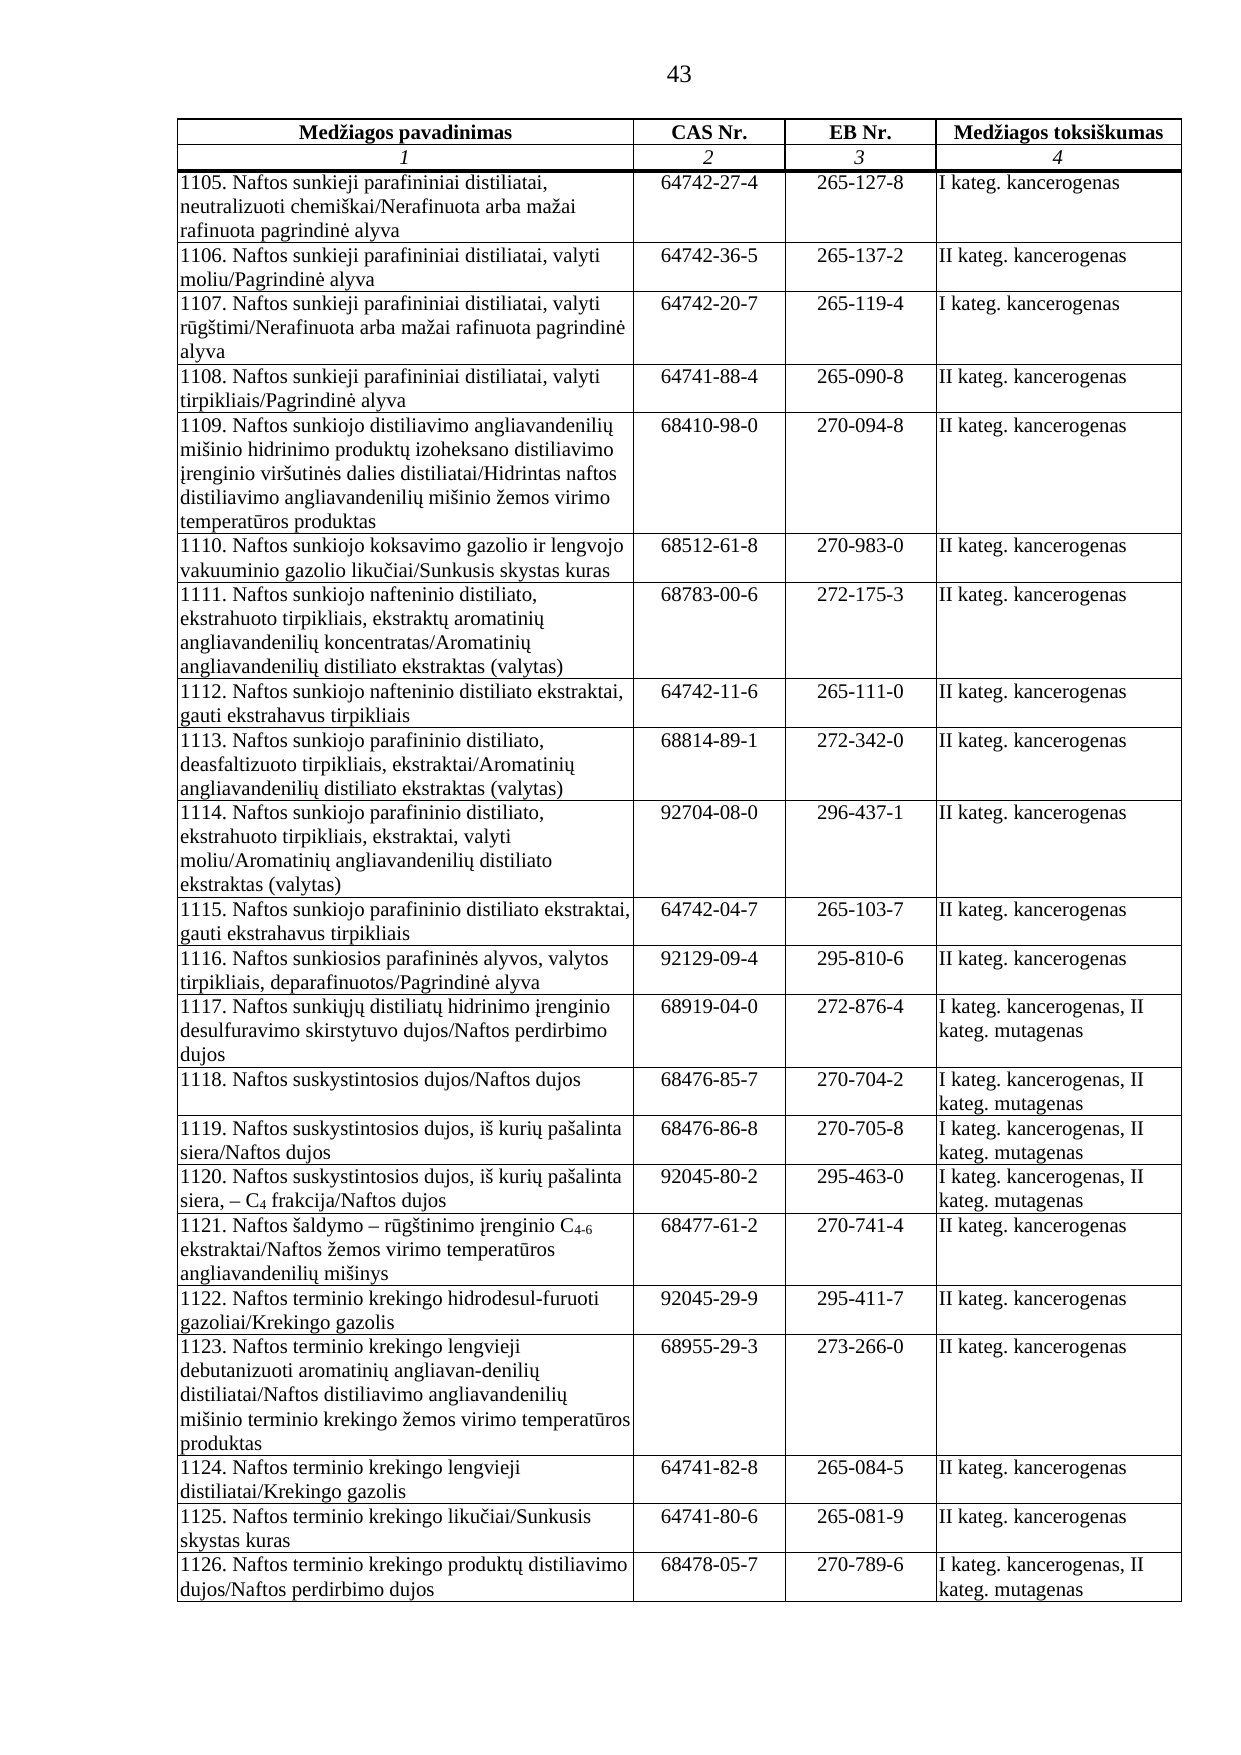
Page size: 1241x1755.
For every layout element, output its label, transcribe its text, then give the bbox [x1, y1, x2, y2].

table_cell 92704-08-0 [634, 801, 785, 896]
table_cell 68476-86-8 [634, 1116, 785, 1164]
table_cell II kateg. kancerogenas [937, 946, 1181, 994]
table_cell 64742-11-6 [634, 679, 785, 727]
table_cell I kateg. kancerogenas [937, 292, 1181, 363]
table_cell 64742-20-7 [634, 292, 785, 363]
table_cell II kateg. kancerogenas [937, 1456, 1181, 1503]
table_cell II kateg. kancerogenas [937, 679, 1181, 727]
table_cell 265-137-2 [786, 243, 936, 291]
table_cell 1109. Naftos sunkiojo distiliavimo angliavandenilių mišinio hidrinimo produktų izoheksano distiliavimo įrenginio viršutinės dalies distiliatai/Hidrintas naftos distiliavimo angliavandenilių mišinio žemos virimo temperatūros produktas [178, 413, 633, 533]
table_cell I kateg. kancerogenas, II kateg. mutagenas [937, 995, 1181, 1066]
table_cell 1119. Naftos suskystintosios dujos, iš kurių pašalinta siera/Naftos dujos [178, 1116, 633, 1164]
table_cell 1117. Naftos sunkiųjų distiliatų hidrinimo įrenginio desulfuravimo skirstytuvo dujos/Naftos perdirbimo dujos [178, 995, 633, 1066]
table_cell II kateg. kancerogenas [937, 1286, 1181, 1334]
table_cell 2 [634, 145, 784, 169]
table_cell II kateg. kancerogenas [937, 801, 1181, 896]
table_cell 270-705-8 [786, 1116, 936, 1164]
table_header Medžiagos toksiškumas [937, 120, 1181, 144]
table_header CAS Nr. [634, 120, 784, 144]
table_cell II kateg. kancerogenas [937, 1504, 1181, 1552]
table_cell 272-876-4 [786, 995, 936, 1066]
table_cell 92045-29-9 [634, 1286, 785, 1334]
table_cell 272-342-0 [786, 728, 936, 800]
table_cell 270-983-0 [786, 534, 936, 582]
table_cell 265-127-8 [786, 173, 936, 242]
table_cell 1122. Naftos terminio krekingo hidrodesul-furuoti gazoliai/Krekingo gazolis [178, 1286, 633, 1334]
table_cell 92045-80-2 [634, 1165, 785, 1212]
table_cell 68478-05-7 [634, 1553, 785, 1601]
table_cell 265-103-7 [786, 898, 936, 945]
table_cell 272-175-3 [786, 583, 936, 678]
table_cell 1121. Naftos šaldymo – rūgštinimo įrenginio C4-6 ekstraktai/Naftos žemos virimo temperatūros angliavandenilių mišinys [178, 1214, 633, 1285]
table_cell II kateg. kancerogenas [937, 534, 1181, 582]
table_cell 273-266-0 [786, 1335, 936, 1454]
table_cell 1120. Naftos suskystintosios dujos, iš kurių pašalinta siera, – C4 frakcija/Naftos dujos [178, 1165, 633, 1212]
table_cell II kateg. kancerogenas [937, 583, 1181, 678]
table_cell 1113. Naftos sunkiojo parafininio distiliato, deasfaltizuoto tirpikliais, ekstraktai/Aromatinių angliavandenilių distiliato ekstraktas (valytas) [178, 728, 633, 800]
table_cell 1115. Naftos sunkiojo parafininio distiliato ekstraktai, gauti ekstrahavus tirpikliais [178, 898, 633, 945]
table_cell 1123. Naftos terminio krekingo lengvieji debutanizuoti aromatinių angliavan-denilių distiliatai/Naftos distiliavimo angliavandenilių mišinio terminio krekingo žemos virimo temperatūros produktas [178, 1335, 633, 1454]
table_cell 68512-61-8 [634, 534, 785, 582]
table_cell 265-081-9 [786, 1504, 936, 1552]
table_cell 1114. Naftos sunkiojo parafininio distiliato, ekstrahuoto tirpikliais, ekstraktai, valyti moliu/Aromatinių angliavandenilių distiliato ekstraktas (valytas) [178, 801, 633, 896]
table_cell 1106. Naftos sunkieji parafininiai distiliatai, valyti moliu/Pagrindinė alyva [178, 243, 633, 291]
table_cell 1107. Naftos sunkieji parafininiai distiliatai, valyti rūgštimi/Nerafinuota arba mažai rafinuota pagrindinė alyva [178, 292, 633, 363]
table_cell I kateg. kancerogenas, II kateg. mutagenas [937, 1553, 1181, 1601]
table_cell 1126. Naftos terminio krekingo produktų distiliavimo dujos/Naftos perdirbimo dujos [178, 1553, 633, 1601]
table_cell I kateg. kancerogenas, II kateg. mutagenas [937, 1165, 1181, 1212]
table_header EB Nr. [786, 120, 935, 144]
table_cell 295-463-0 [786, 1165, 936, 1212]
table_cell 92129-09-4 [634, 946, 785, 994]
table_cell 64741-80-6 [634, 1504, 785, 1552]
table_cell II kateg. kancerogenas [937, 365, 1181, 412]
table_cell 265-119-4 [786, 292, 936, 363]
table_cell 1111. Naftos sunkiojo nafteninio distiliato, ekstrahuoto tirpikliais, ekstraktų aromatinių angliavandenilių koncentratas/Aromatinių angliavandenilių distiliato ekstraktas (valytas) [178, 583, 633, 678]
table_cell 68783-00-6 [634, 583, 785, 678]
table_cell 270-741-4 [786, 1214, 936, 1285]
table_cell 64742-04-7 [634, 898, 785, 945]
table_cell 1116. Naftos sunkiosios parafininės alyvos, valytos tirpikliais, deparafinuotos/Pagrindinė alyva [178, 946, 633, 994]
table_cell II kateg. kancerogenas [937, 1335, 1181, 1454]
table_cell 295-411-7 [786, 1286, 936, 1334]
table_cell 4 [937, 145, 1181, 169]
table_cell 265-090-8 [786, 365, 936, 412]
table_cell 296-437-1 [786, 801, 936, 896]
table_cell I kateg. kancerogenas, II kateg. mutagenas [937, 1068, 1181, 1115]
table_cell II kateg. kancerogenas [937, 728, 1181, 800]
table_cell 64741-82-8 [634, 1456, 785, 1503]
table_cell 1112. Naftos sunkiojo nafteninio distiliato ekstraktai, gauti ekstrahavus tirpikliais [178, 679, 633, 727]
table_cell 1110. Naftos sunkiojo koksavimo gazolio ir lengvojo vakuuminio gazolio likučiai/Sunkusis skystas kuras [178, 534, 633, 582]
table_cell 265-084-5 [786, 1456, 936, 1503]
table_cell II kateg. kancerogenas [937, 898, 1181, 945]
table_cell 270-094-8 [786, 413, 936, 533]
table_cell II kateg. kancerogenas [937, 243, 1181, 291]
table_cell 1118. Naftos suskystintosios dujos/Naftos dujos [178, 1068, 633, 1115]
table_cell 3 [786, 145, 935, 169]
table_cell 64741-88-4 [634, 365, 785, 412]
table_cell 1 [178, 145, 633, 169]
table_cell 1125. Naftos terminio krekingo likučiai/Sunkusis skystas kuras [178, 1504, 633, 1552]
table_cell 68955-29-3 [634, 1335, 785, 1454]
table_cell 295-810-6 [786, 946, 936, 994]
table_cell 68476-85-7 [634, 1068, 785, 1115]
table_cell 270-704-2 [786, 1068, 936, 1115]
table_cell I kateg. kancerogenas, II kateg. mutagenas [937, 1116, 1181, 1164]
table_cell 68814-89-1 [634, 728, 785, 800]
table_cell 1108. Naftos sunkieji parafininiai distiliatai, valyti tirpikliais/Pagrindinė alyva [178, 365, 633, 412]
table_cell 1105. Naftos sunkieji parafininiai distiliatai, neutralizuoti chemiškai/Nerafinuota arba mažai rafinuota pagrindinė alyva [178, 173, 633, 242]
table_cell 1124. Naftos terminio krekingo lengvieji distiliatai/Krekingo gazolis [178, 1456, 633, 1503]
table_cell I kateg. kancerogenas [937, 173, 1181, 242]
table_cell 68410-98-0 [634, 413, 785, 533]
table_cell II kateg. kancerogenas [937, 413, 1181, 533]
table_cell II kateg. kancerogenas [937, 1214, 1181, 1285]
table_cell 265-111-0 [786, 679, 936, 727]
table_cell 64742-27-4 [634, 173, 785, 242]
table_cell 64742-36-5 [634, 243, 785, 291]
table_cell 68919-04-0 [634, 995, 785, 1066]
table_cell 68477-61-2 [634, 1214, 785, 1285]
table_cell 270-789-6 [786, 1553, 936, 1601]
table_header Medžiagos pavadinimas [178, 120, 633, 144]
